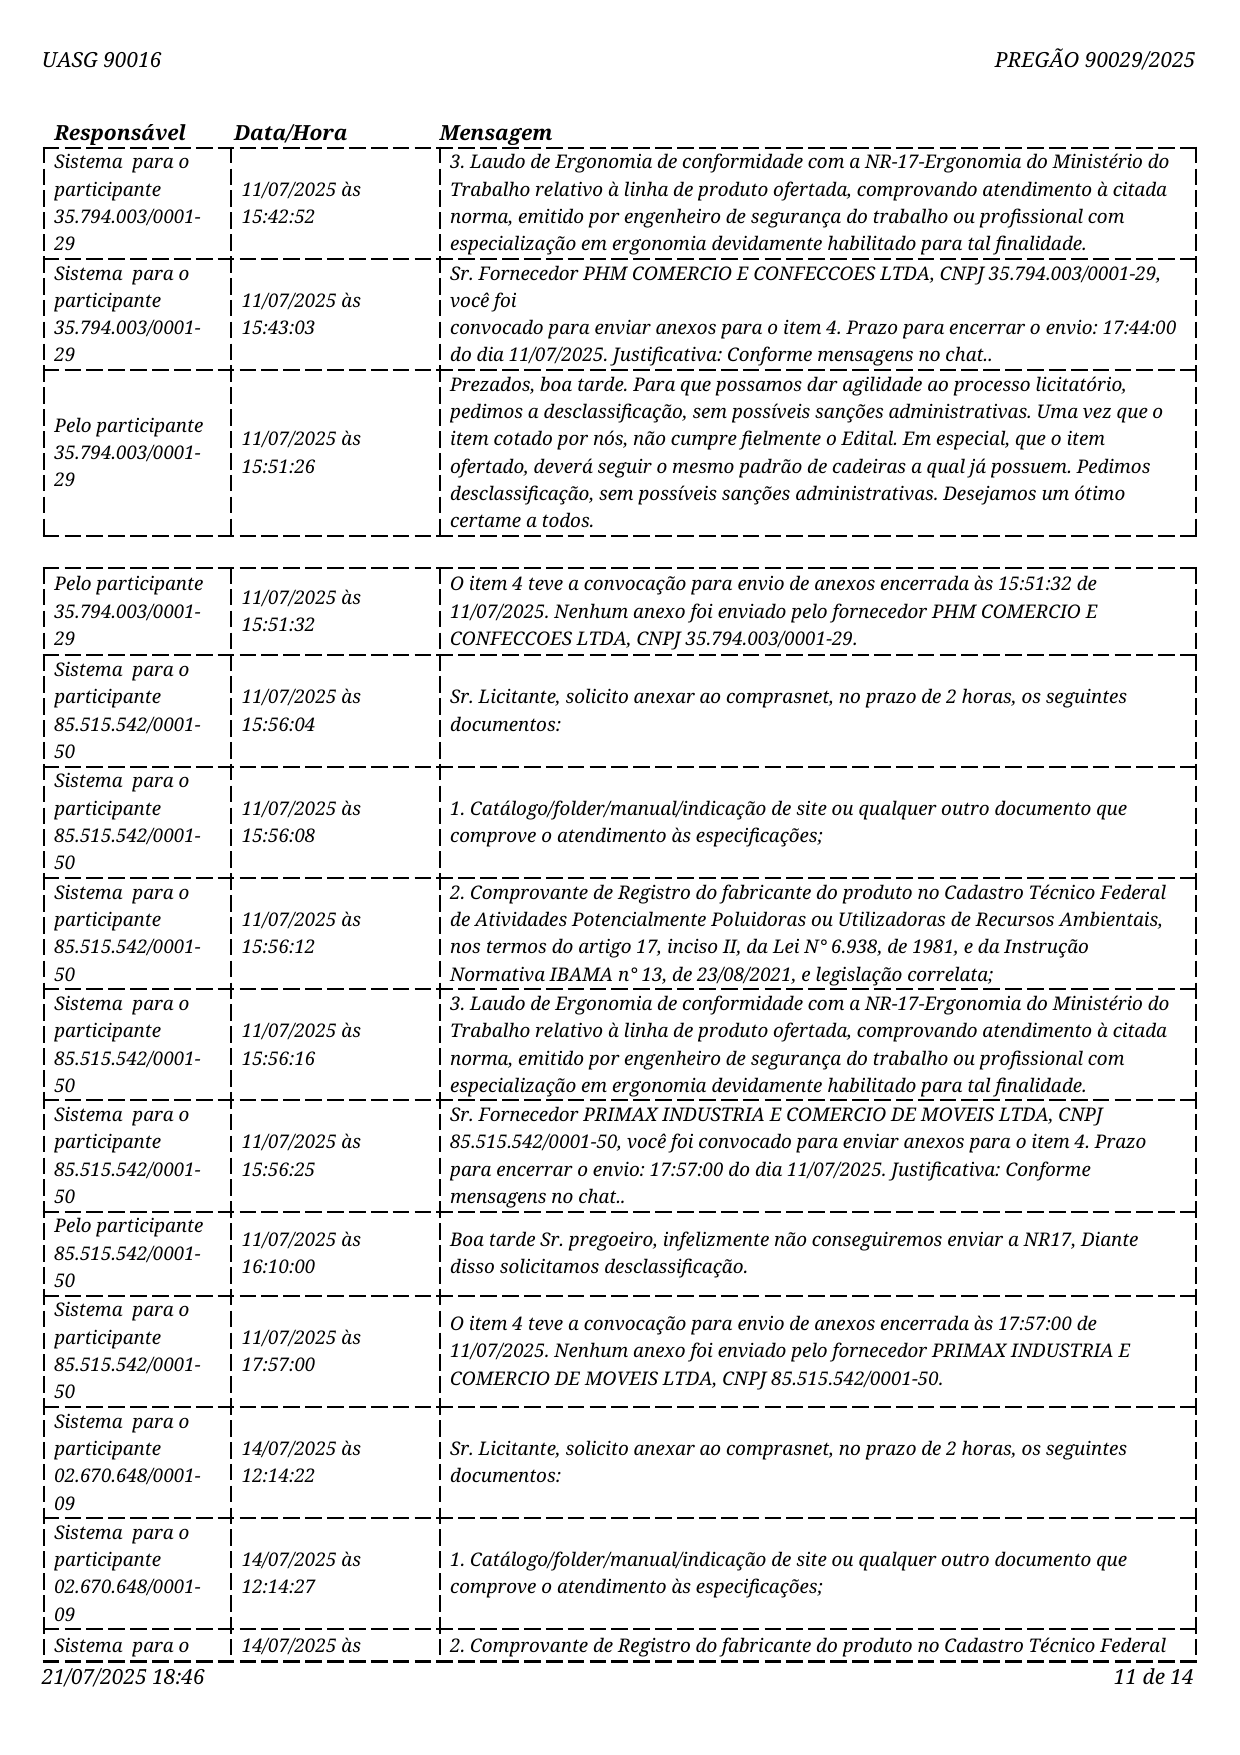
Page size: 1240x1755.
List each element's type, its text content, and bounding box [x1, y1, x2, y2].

table_cell Sistema para o participante 85.515.542/0001-50 [44, 988, 231, 1099]
table_cell Boa tarde Sr. pregoeiro, infelizmente não conseguiremos enviar a NR17, Diante disso solicitamos desclassificação. [440, 1211, 1196, 1294]
table_cell 3. Laudo de Ergonomia de conformidade com a NR-17-Ergonomia do Ministério do Trabalho relativo à linha de produto ofertada, comprovando atendimento à citada norma, emitido por engenheiro de segurança do trabalho ou profissional com especialização em ergonomia devidamente habilitado para tal finalidade. [440, 147, 1196, 258]
table_cell Sistema para o participante 85.515.542/0001-50 [44, 766, 231, 877]
table_cell Pelo participante 85.515.542/0001-50 [44, 1211, 231, 1294]
table_cell Sistema para o participante 02.670.648/0001-09 [44, 1406, 231, 1517]
table_cell 11/07/2025 às 15:56:12 [231, 877, 439, 988]
table_cell 11/07/2025 às 15:56:25 [231, 1099, 439, 1211]
table_cell O item 4 teve a convocação para envio de anexos encerrada às 17:57:00 de 11/07/2025. Nenhum anexo foi enviado pelo fornecedor PRIMAX INDUSTRIA E COMERCIO DE MOVEIS LTDA, CNPJ 85.515.542/0001-50. [440, 1295, 1196, 1406]
table_cell Sistema para o [44, 1628, 231, 1660]
table_cell Sistema para o participante 02.670.648/0001-09 [44, 1517, 231, 1628]
table_cell Sr. Fornecedor PRIMAX INDUSTRIA E COMERCIO DE MOVEIS LTDA, CNPJ 85.515.542/0001-50, você foi convocado para enviar anexos para o item 4. Prazo para encerrar o envio: 17:57:00 do dia 11/07/2025. Justificativa: Conforme mensagens no chat.. [440, 1099, 1196, 1211]
table_cell 11/07/2025 às 15:43:03 [231, 258, 439, 369]
table_cell Sistema para o participante 85.515.542/0001-50 [44, 877, 231, 988]
table_cell 11/07/2025 às 15:56:08 [231, 766, 439, 877]
table_cell 11/07/2025 às 15:56:16 [231, 988, 439, 1099]
table_cell Sistema para o participante 85.515.542/0001-50 [44, 654, 231, 766]
table_cell Sr. Licitante, solicito anexar ao comprasnet, no prazo de 2 horas, os seguintes documentos: [440, 1406, 1196, 1517]
table_cell 11/07/2025 às 15:51:26 [231, 369, 439, 535]
table_cell 14/07/2025 às [231, 1628, 439, 1660]
table_cell Sistema para o participante 85.515.542/0001-50 [44, 1295, 231, 1406]
table_header O item 4 teve a convocação para envio de anexos encerrada às 15:51:32 de 11/07/2025. Nenhum anexo foi enviado pelo fornecedor PHM COMERCIO E CONFECCOES LTDA, CNPJ 35.794.003/0001-29. [440, 567, 1196, 654]
table_cell 11/07/2025 às 15:56:04 [231, 654, 439, 766]
table_cell Sr. Fornecedor PHM COMERCIO E CONFECCOES LTDA, CNPJ 35.794.003/0001-29, você foi convocado para enviar anexos para o item 4. Prazo para encerrar o envio: 17:44:00 do dia 11/07/2025. Justificativa: Conforme mensagens no chat.. [440, 258, 1196, 369]
table_cell Sistema para o participante 35.794.003/0001-29 [44, 147, 231, 258]
table_cell 3. Laudo de Ergonomia de conformidade com a NR-17-Ergonomia do Ministério do Trabalho relativo à linha de produto ofertada, comprovando atendimento à citada norma, emitido por engenheiro de segurança do trabalho ou profissional com especialização em ergonomia devidamente habilitado para tal finalidade. [440, 988, 1196, 1099]
table_cell Pelo participante 35.794.003/0001-29 [44, 369, 231, 535]
table_cell 1. Catálogo/folder/manual/indicação de site ou qualquer outro documento que comprove o atendimento às especificações; [440, 1517, 1196, 1628]
table_cell 11/07/2025 às 16:10:00 [231, 1211, 439, 1294]
table_header Pelo participante 35.794.003/0001-29 [44, 567, 231, 654]
table_cell Sr. Licitante, solicito anexar ao comprasnet, no prazo de 2 horas, os seguintes documentos: [440, 654, 1196, 766]
table_cell 2. Comprovante de Registro do fabricante do produto no Cadastro Técnico Federal de Atividades Potencialmente Poluidoras ou Utilizadoras de Recursos Ambientais, nos termos do artigo 17, inciso II, da Lei N° 6.938, de 1981, e da Instrução Normativa IBAMA n° 13, de 23/08/2021, e legislação correlata; [440, 877, 1196, 988]
table_cell 14/07/2025 às 12:14:27 [231, 1517, 439, 1628]
table_cell 14/07/2025 às 12:14:22 [231, 1406, 439, 1517]
table_cell Prezados, boa tarde. Para que possamos dar agilidade ao processo licitatório, pedimos a desclassificação, sem possíveis sanções administrativas. Uma vez que o item cotado por nós, não cumpre fielmente o Edital. Em especial, que o item ofertado, deverá seguir o mesmo padrão de cadeiras a qual já possuem. Pedimos desclassificação, sem possíveis sanções administrativas. Desejamos um ótimo certame a todos. [440, 369, 1196, 535]
table_cell 11/07/2025 às 17:57:00 [231, 1295, 439, 1406]
table_cell 1. Catálogo/folder/manual/indicação de site ou qualquer outro documento que comprove o atendimento às especificações; [440, 766, 1196, 877]
table_cell 11/07/2025 às 15:42:52 [231, 147, 439, 258]
table_header 11/07/2025 às 15:51:32 [231, 567, 439, 654]
table_cell 2. Comprovante de Registro do fabricante do produto no Cadastro Técnico Federal [440, 1628, 1196, 1660]
table_cell Sistema para o participante 35.794.003/0001-29 [44, 258, 231, 369]
table_cell Sistema para o participante 85.515.542/0001-50 [44, 1099, 231, 1211]
